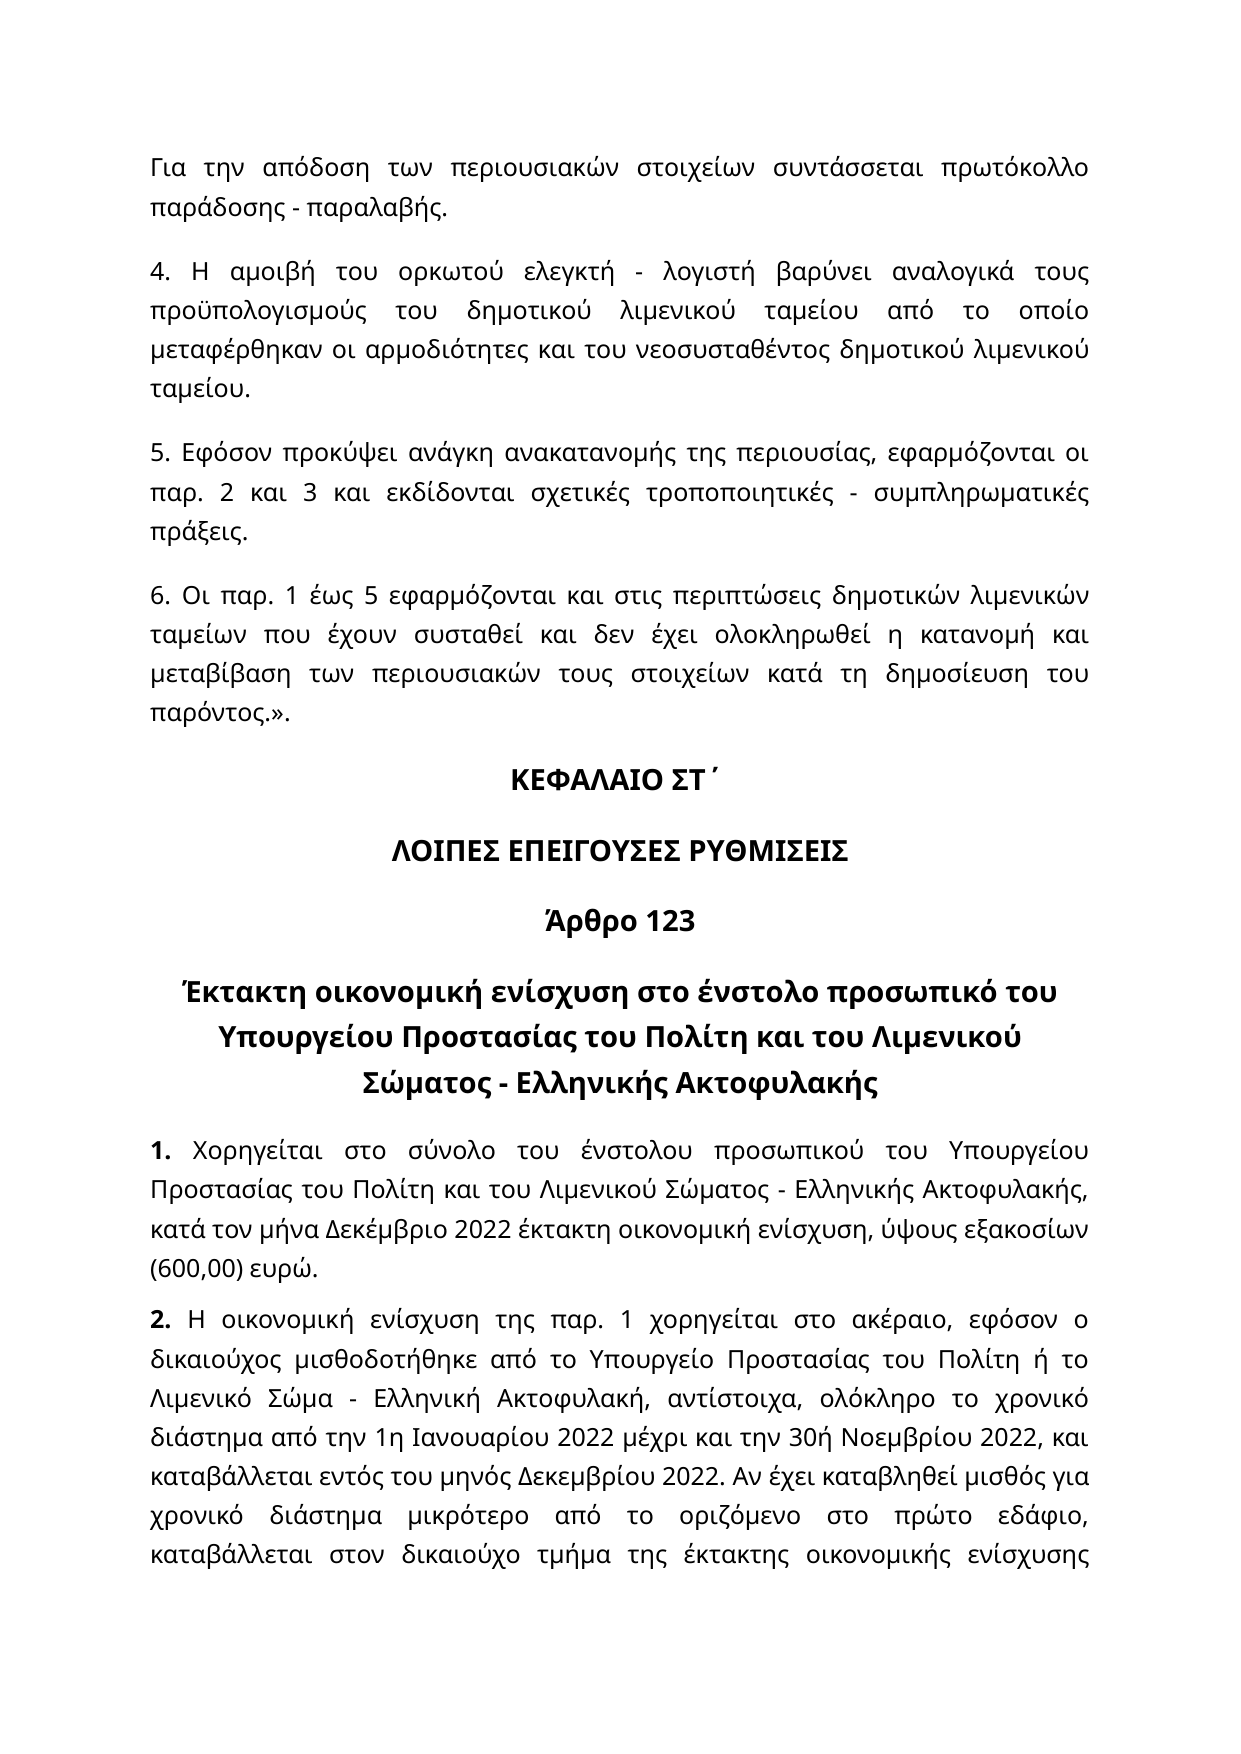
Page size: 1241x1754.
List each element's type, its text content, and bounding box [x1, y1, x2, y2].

text 6. Οι παρ. 1 έως 5 εφαρμόζονται και στις περιπτώσεις δημοτικών λιμενικών ταμείων που έχουν συσταθεί και δεν έχει ολοκληρωθεί η κατανομή και μεταβίβαση των περιουσιακών τους στοιχείων κατά τη δημοσίευση του παρόντος.». [150, 577, 1090, 729]
text 5. Εφόσον προκύψει ανάγκη ανακατανομής της περιουσίας, εφαρμόζονται οι παρ. 2 και 3 και εκδίδονται σχετικές τροποποιητικές - συμπληρωματικές πράξεις. [150, 435, 1090, 547]
subtitle ΛΟΙΠΕΣ ΕΠΕΙΓΟΥΣΕΣ ΡΥΘΜΙΣΕΙΣ [150, 830, 1090, 869]
subtitle Άρθρο 123 [150, 900, 1090, 940]
text 4. Η αμοιβή του ορκωτού ελεγκτή - λογιστή βαρύνει αναλογικά τους προϋπολογισμούς του δημοτικού λιμενικού ταμείου από το οποίο μεταφέρθηκαν οι αρμοδιότητες και του νεοσυσταθέντος δημοτικού λιμενικού ταμείου. [150, 253, 1090, 405]
subtitle Έκτακτη οικονομική ενίσχυση στο ένστολο προσωπικό του Υπουργείου Προστασίας του Πολίτη και του Λιμενικού Σώματος - Ελληνικής Ακτοφυλακής [150, 971, 1090, 1102]
text Για την απόδοση των περιουσιακών στοιχείων συντάσσεται πρωτόκολλο παράδοσης - παραλαβής. [150, 150, 1090, 223]
subtitle ΚΕΦΑΛΑΙΟ ΣΤ΄ [150, 759, 1090, 799]
text 1. Χορηγείται στο σύνολο του ένστολου προσωπικού του Υπουργείου Προστασίας του Πολίτη και του Λιμενικού Σώματος - Ελληνικής Ακτοφυλακής, κατά τον μήνα Δεκέμβριο 2022 έκτακτη οικονομική ενίσχυση, ύψους εξακοσίων (600,00) ευρώ. [150, 1133, 1090, 1284]
text 2. Η οικονομική ενίσχυση της παρ. 1 χορηγείται στο ακέραιο, εφόσον ο δικαιούχος μισθοδοτήθηκε από το Υπουργείο Προστασίας του Πολίτη ή το Λιμενικό Σώμα - Ελληνική Ακτοφυλακή, αντίστοιχα, ολόκληρο το χρονικό διάστημα από την 1η Ιανουαρίου 2022 μέχρι και την 30ή Νοεμβρίου 2022, και καταβάλλεται εντός του μηνός Δεκεμβρίου 2022. Αν έχει καταβληθεί μισθός για χρονικό διάστημα μικρότερο από το οριζόμενο στο πρώτο εδάφιο, καταβάλλεται στον δικαιούχο τμήμα της έκτακτης οικονομικής ενίσχυσης [150, 1302, 1090, 1571]
